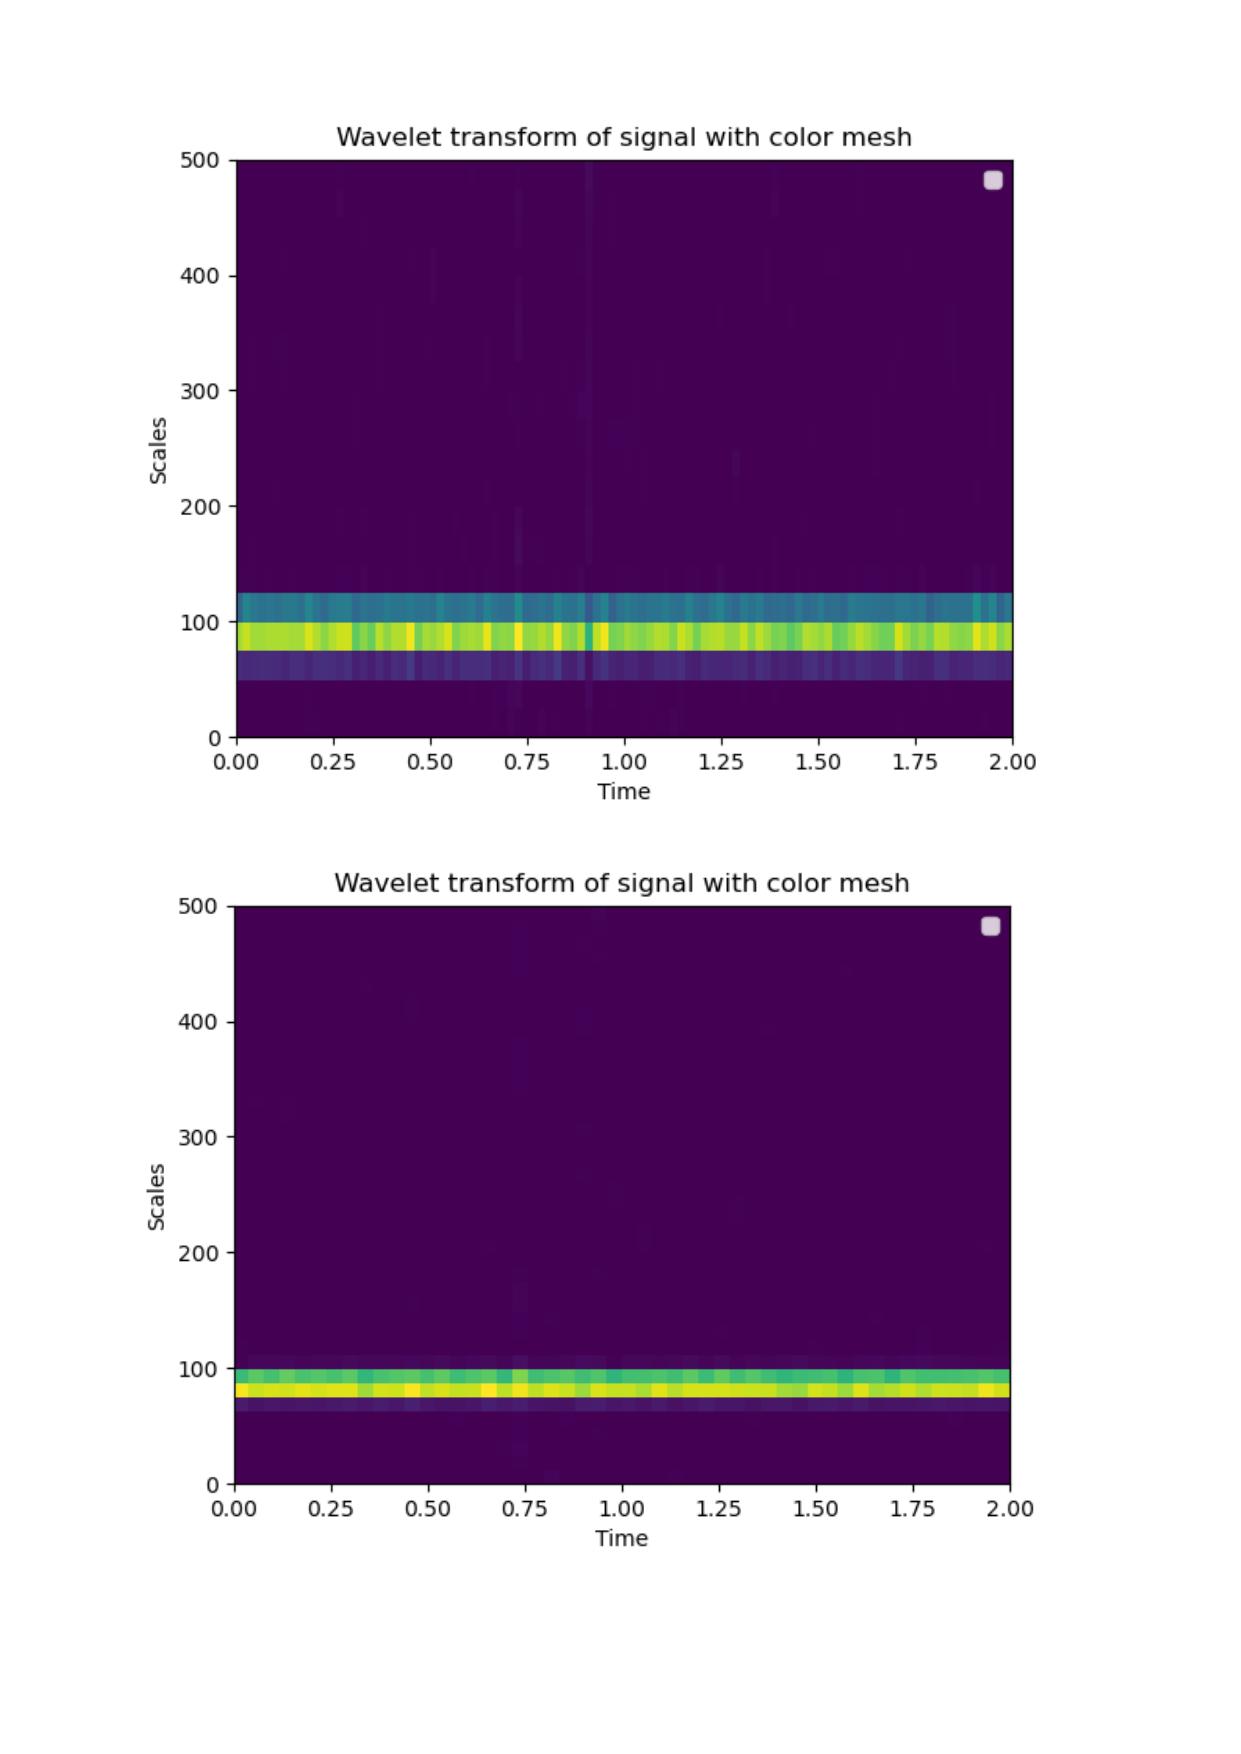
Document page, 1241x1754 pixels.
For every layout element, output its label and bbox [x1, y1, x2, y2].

picture [139, 853, 1063, 1562]
picture [141, 118, 1099, 812]
